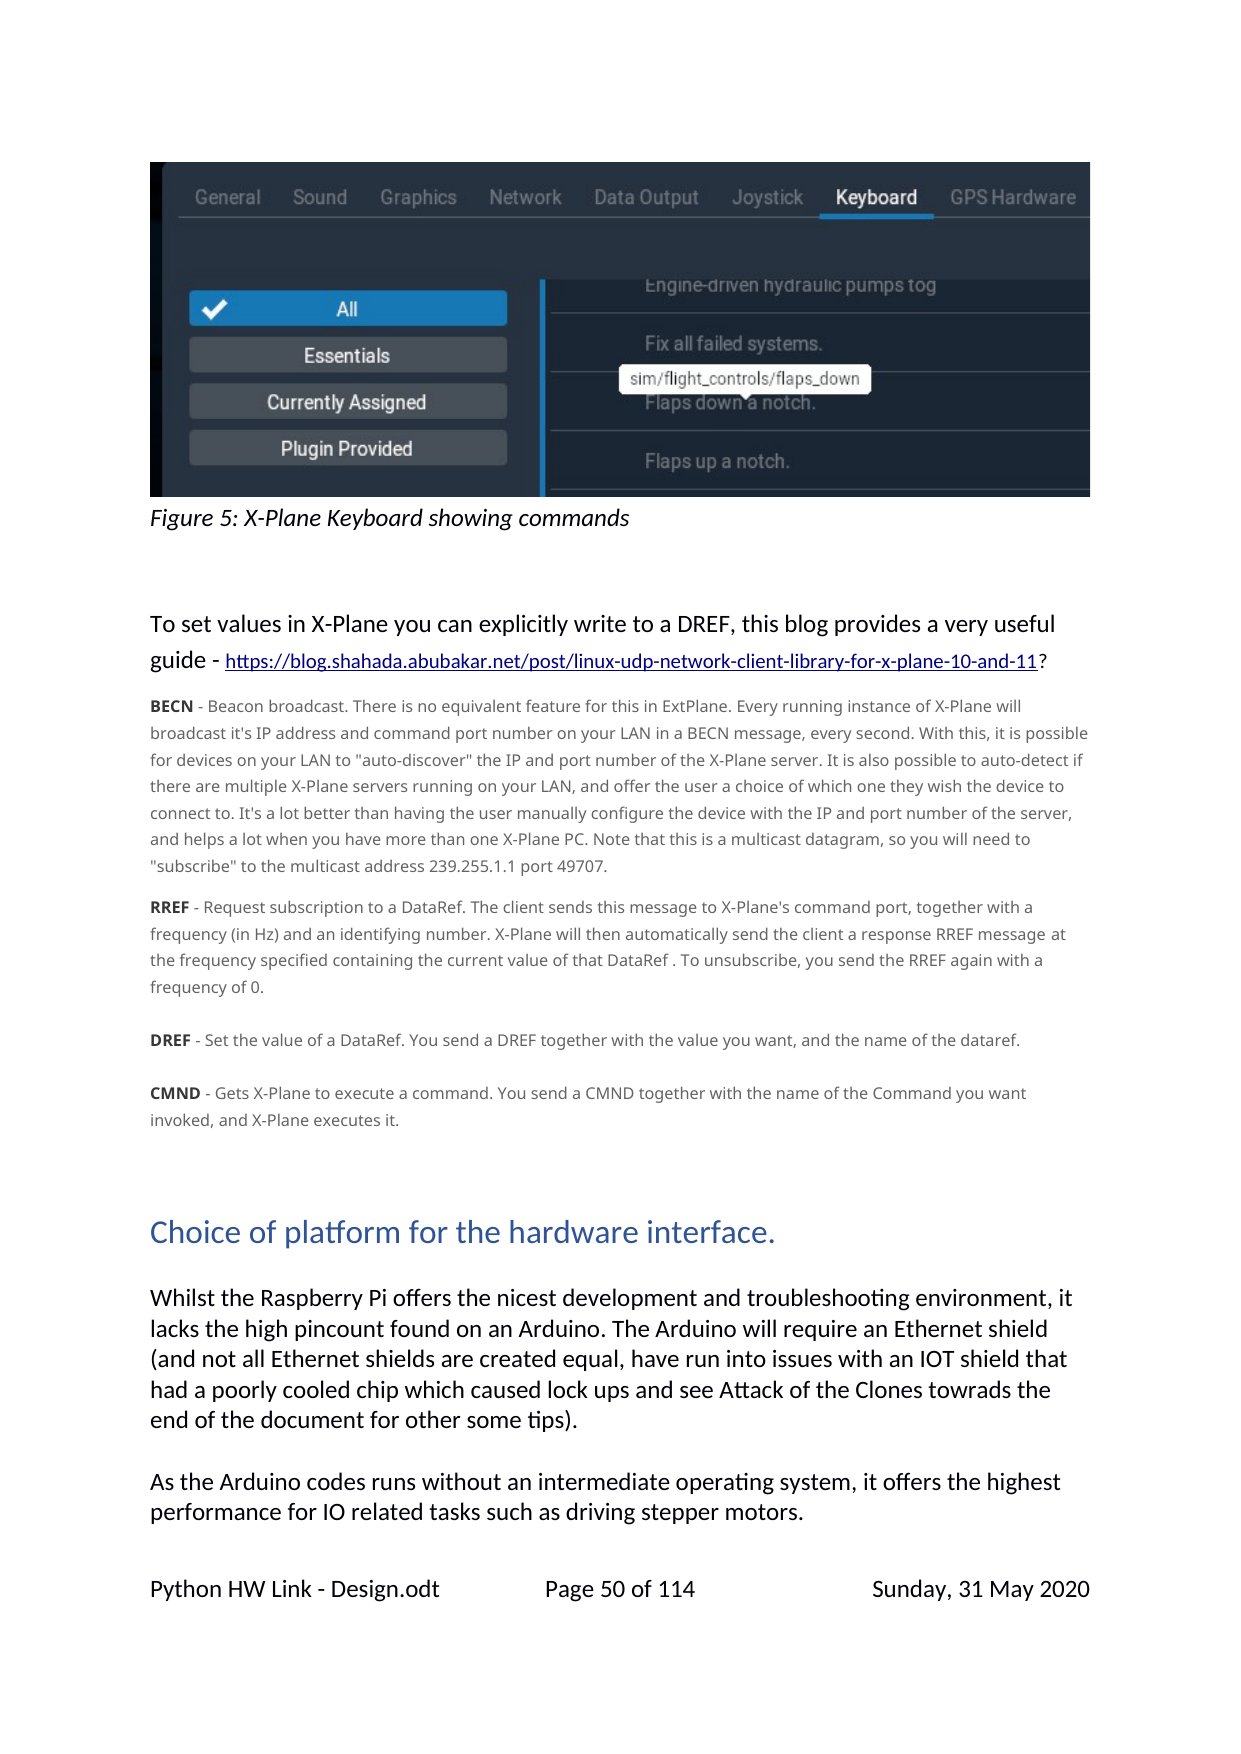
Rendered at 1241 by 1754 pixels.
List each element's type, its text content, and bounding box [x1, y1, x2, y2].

text To set values in X-Plane you can explicitly write to a DREF, this blog provides a very useful guide - https://blog.shahada.abubakar.net/post/linux-udp-network-client-library-for-x-plane-10-and-11? [150, 608, 1090, 675]
subtitle Choice of platform for the hardware interface. [150, 1211, 1090, 1252]
text RREF - Request subscription to a DataRef. The client sends this message to X-Plane's command port, together with a frequency (in Hz) and an identifying number. X-Plane will then automatically send the client a response RREF message at the frequency specified containing the current value of that DataRef . To unsubscribe, you send the RREF again with a frequency of 0. [150, 896, 1090, 998]
text Figure 5: X-Plane Keyboard showing commands [150, 497, 1090, 533]
text CMND - Gets X-Plane to execute a command. You send a CMND together with the name of the Command you want invoked, and X-Plane executes it. [150, 1082, 1090, 1131]
text Whilst the Raspberry Pi offers the nicest development and troubleshooting environment, it lacks the high pincount found on an Arduino. The Arduino will require an Ethernet shield (and not all Ethernet shields are created equal, have run into issues with an IOT shield that had a poorly cooled chip which caused lock ups and see Attack of the Clones towrads the end of the document for other some tips). [150, 1282, 1090, 1435]
text DREF - Set the value of a DataRef. You send a DREF together with the value you want, and the name of the dataref. [150, 1029, 1090, 1051]
picture [150, 162, 1091, 497]
text As the Arduino codes runs without an intermediate operating system, it offers the highest performance for IO related tasks such as driving stepper motors. [150, 1466, 1090, 1527]
text BECN - Beacon broadcast. There is no equivalent feature for this in ExtPlane. Every running instance of X-Plane will broadcast it's IP address and command port number on your LAN in a BECN message, every second. With this, it is possible for devices on your LAN to "auto-discover" the IP and port number of the X-Plane server. It is also possible to auto-detect if there are multiple X-Plane servers running on your LAN, and offer the user a choice of which one they wish the device to connect to. It's a lot better than having the user manually configure the device with the IP and port number of the server, and helps a lot when you have more than one X-Plane PC. Note that this is a multicast datagram, so you will need to "subscribe" to the multicast address 239.255.1.1 port 49707. [150, 696, 1090, 877]
